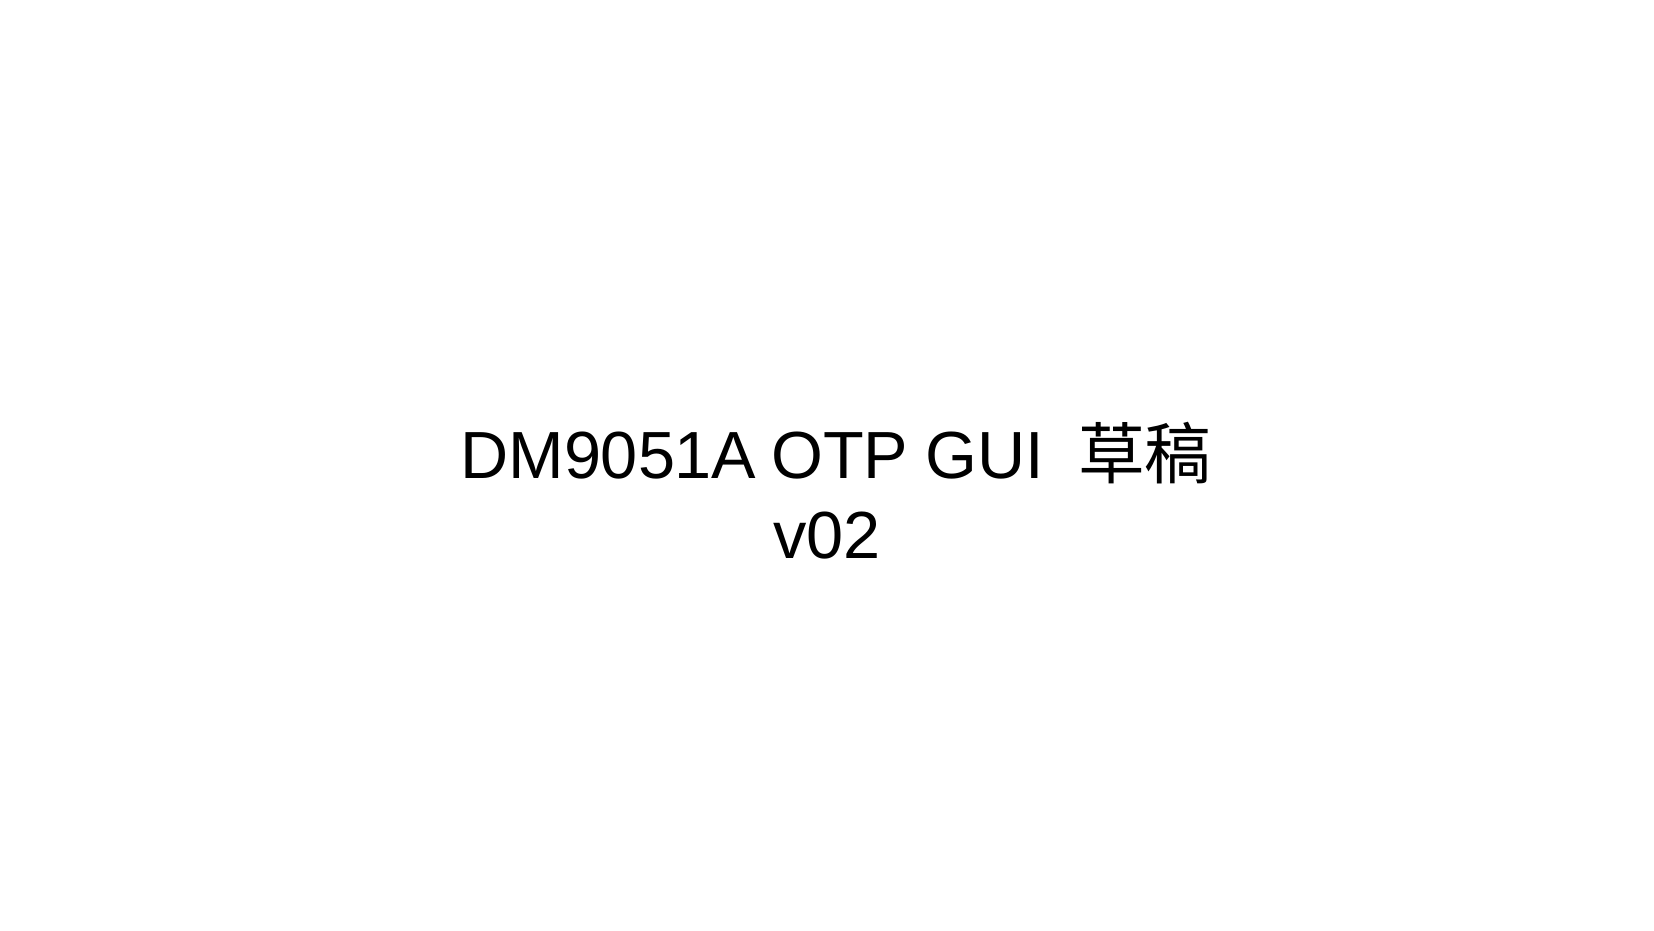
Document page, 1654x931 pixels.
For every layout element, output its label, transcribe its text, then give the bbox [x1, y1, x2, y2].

subtitle DM9051A OTP GUI 草稿 v02 [82, 217, 1571, 758]
